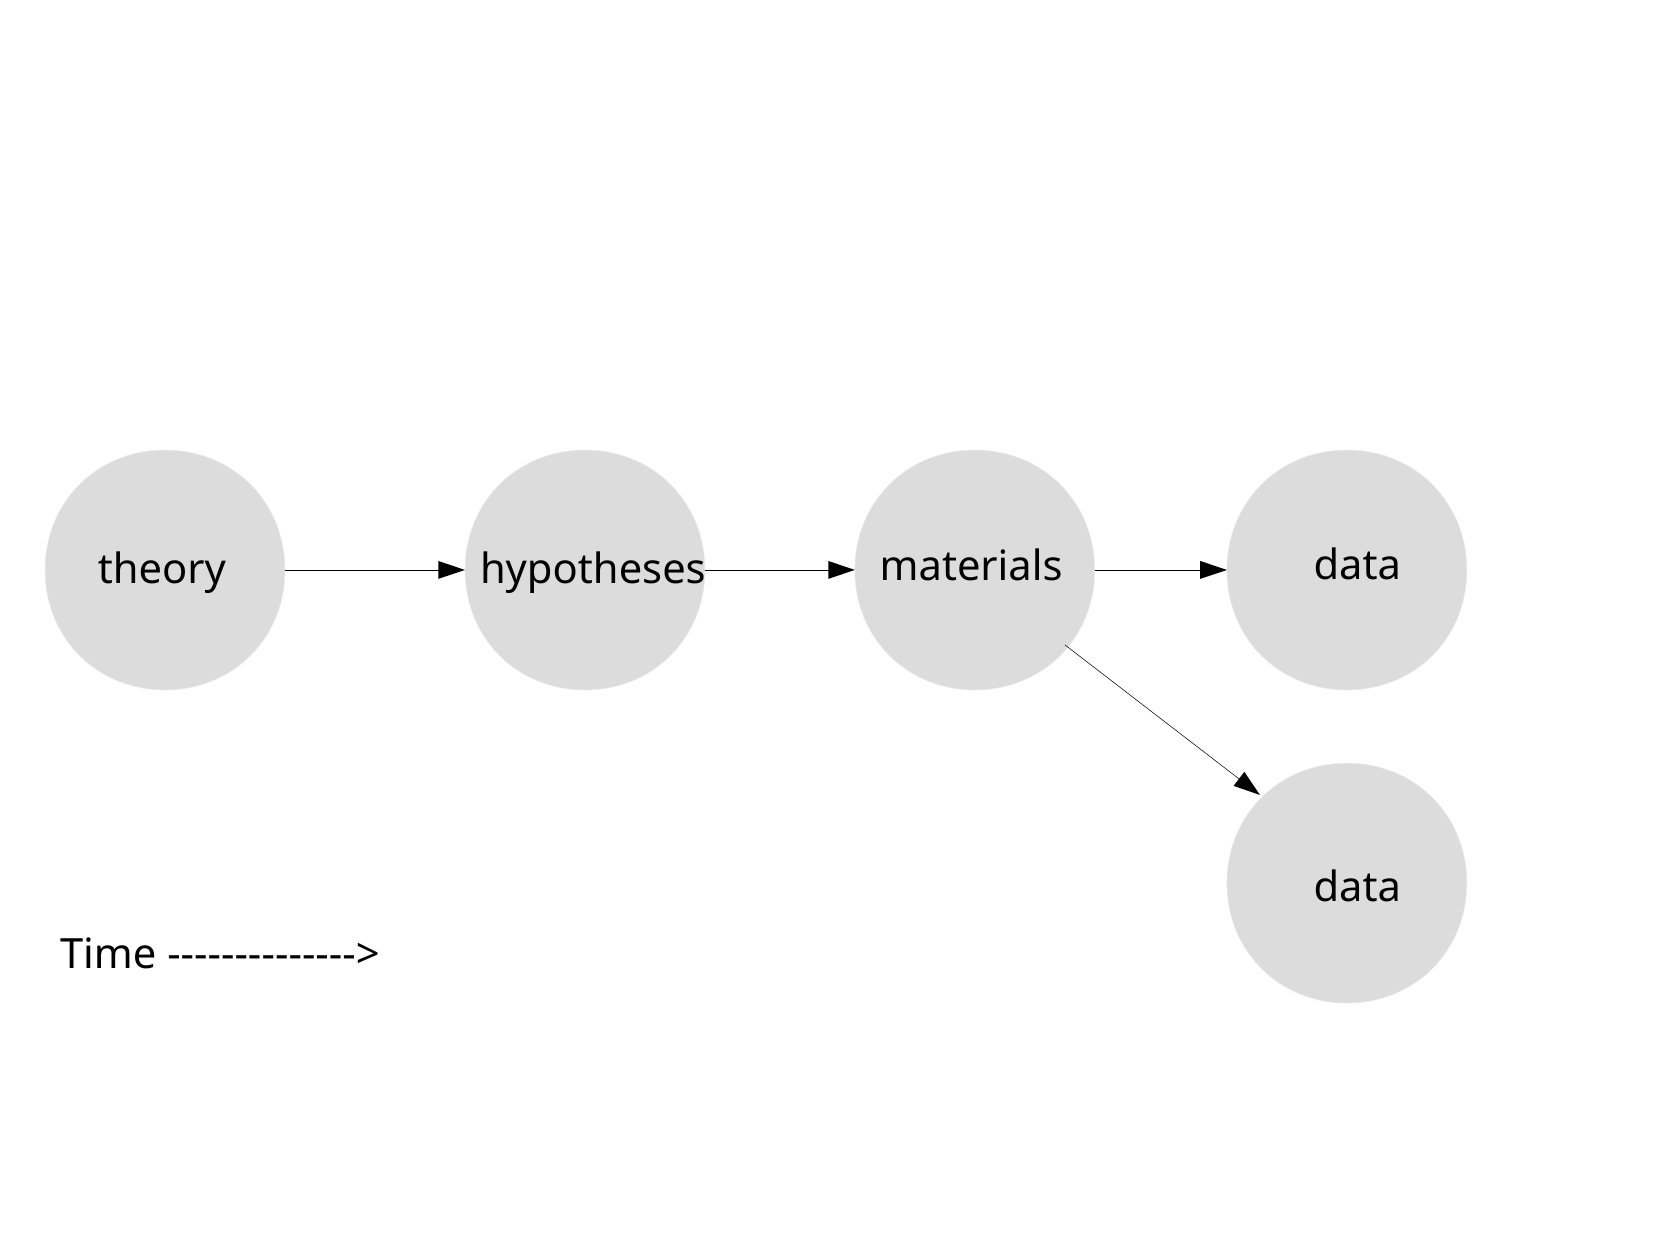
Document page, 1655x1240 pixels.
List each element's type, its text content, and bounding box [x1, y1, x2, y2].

text_box hypotheses [465, 534, 727, 600]
text_box data [1226, 852, 1489, 918]
text_box [1231, 596, 1463, 689]
text_box Time --------------> [45, 919, 452, 986]
text_box [1233, 918, 1461, 1002]
text_box theory [82, 534, 345, 600]
text_box [1200, 560, 1226, 579]
text_box [828, 560, 855, 579]
text_box [471, 451, 699, 534]
text_box [856, 451, 1091, 689]
text_box [438, 560, 465, 579]
text_box [46, 451, 280, 689]
text_box [470, 600, 700, 689]
text_box [1232, 764, 1462, 852]
text_box materials [864, 531, 1126, 598]
text_box [1233, 771, 1261, 796]
text_box data [1226, 529, 1489, 596]
text_box [1235, 451, 1459, 529]
